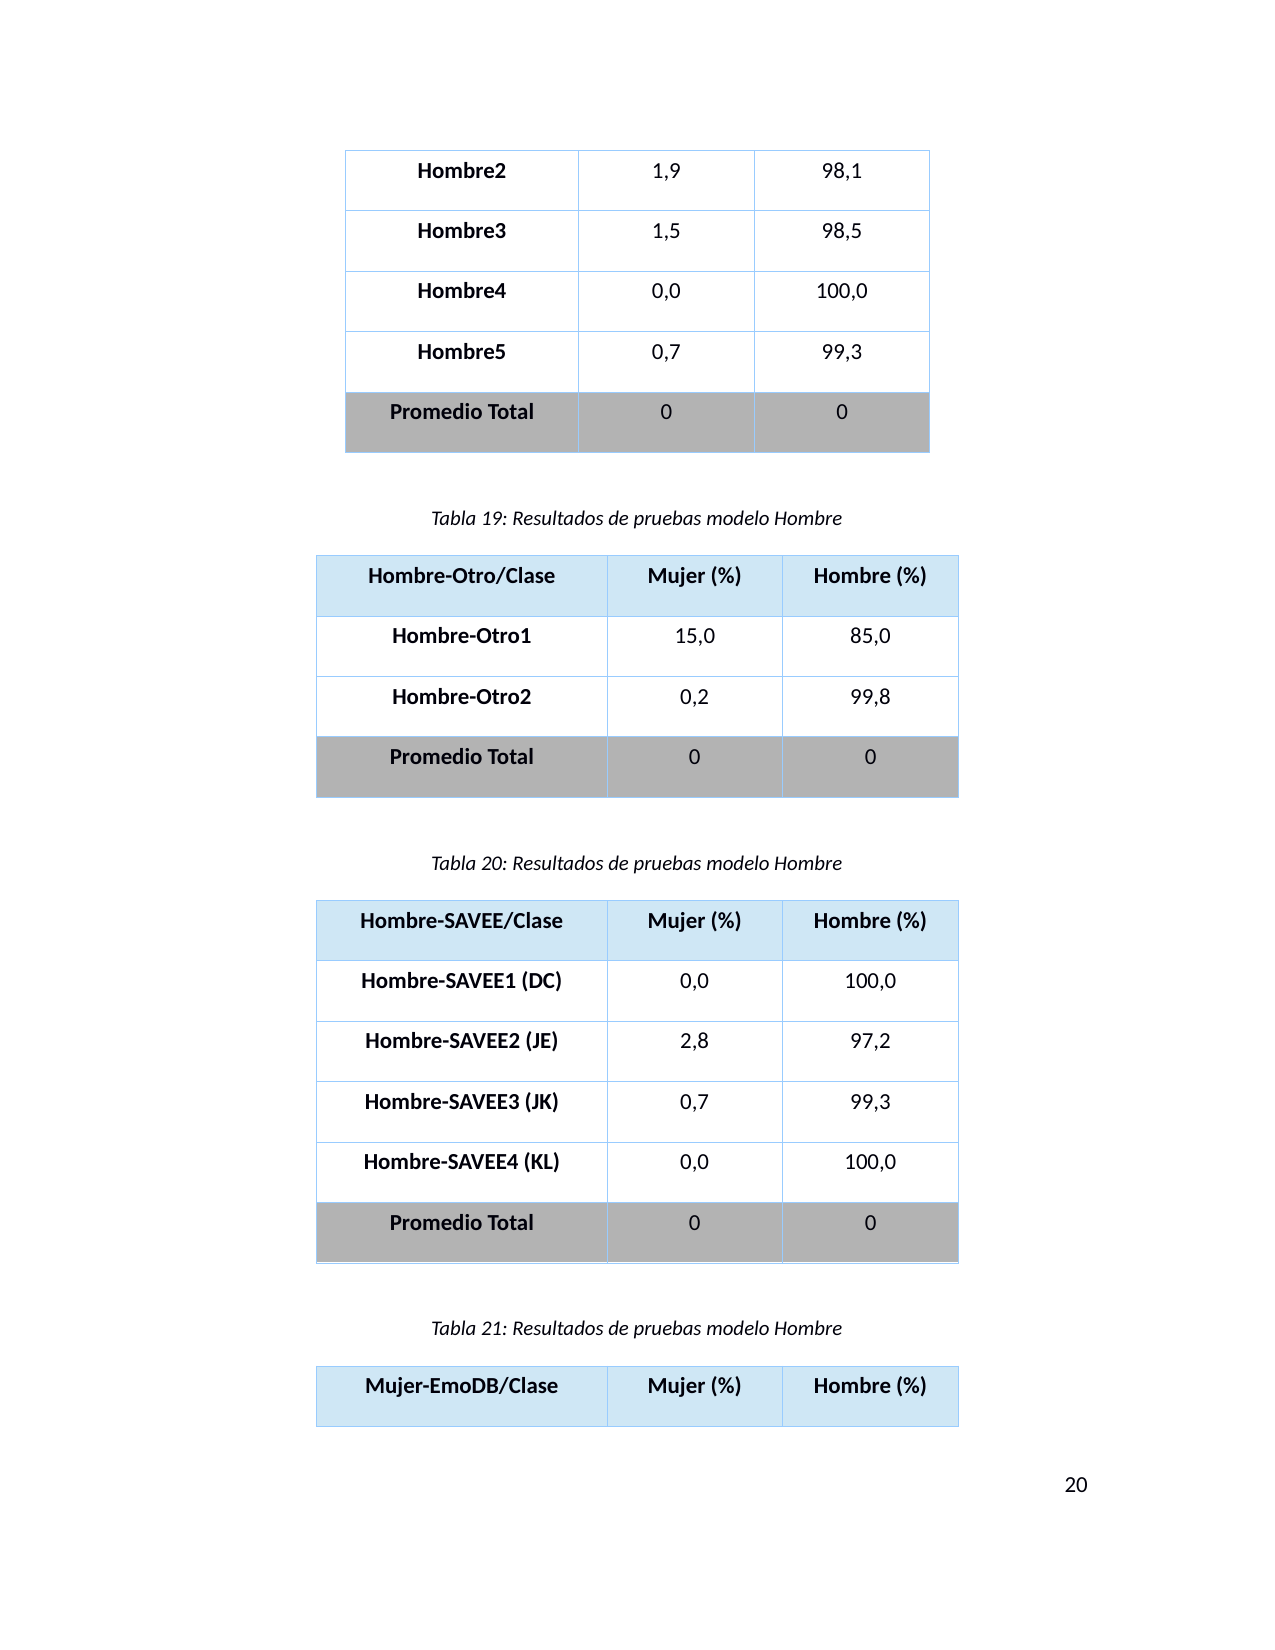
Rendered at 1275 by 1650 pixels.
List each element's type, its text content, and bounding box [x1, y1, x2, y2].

table_cell Hombre-SAVEE2 (JE) [317, 1022, 607, 1081]
table_cell 99,3 [755, 332, 929, 392]
table_header Hombre (%) [783, 556, 958, 616]
table_cell Hombre-SAVEE4 (KL) [317, 1143, 607, 1202]
table_cell 98,1 [755, 151, 929, 210]
table_cell 85,0 [783, 617, 958, 676]
table_cell 0,0 [608, 961, 782, 1021]
table_cell 15,0 [608, 617, 782, 676]
table_cell 99,13 [783, 1203, 958, 1262]
table_cell Hombre5 [346, 332, 578, 392]
table_cell 0,0 [579, 272, 754, 331]
table_cell 2,8 [608, 1022, 782, 1081]
table_header Mujer (%) [608, 1367, 782, 1426]
table_cell Hombre-SAVEE3 (JK) [317, 1082, 607, 1142]
table_header Mujer-EmoDB/Clase [317, 1367, 607, 1426]
list Tabla 19: Resultados de pruebas modelo Hombre [187, 505, 1087, 531]
table_cell 100,0 [783, 961, 958, 1021]
table_cell Hombre-Otro2 [317, 677, 607, 736]
table_cell Hombre4 [346, 272, 578, 331]
table_cell 100,0 [755, 272, 929, 331]
table_header Hombre (%) [783, 1367, 958, 1426]
table_cell Hombre2 [346, 151, 578, 210]
table_cell Hombre-Otro1 [317, 617, 607, 676]
table_cell 98,5 [755, 211, 929, 271]
table_cell 0,7 [579, 332, 754, 392]
table_cell 0,2 [608, 677, 782, 736]
table_cell 92,4 [783, 737, 958, 797]
table_cell Promedio Total [317, 737, 607, 797]
table_cell Promedio Total [317, 1203, 607, 1262]
table_cell 0,88 [608, 1203, 782, 1262]
table_header Mujer (%) [608, 556, 782, 616]
table_cell 7,6 [608, 737, 782, 797]
table_cell Hombre3 [346, 211, 578, 271]
table_header Hombre-SAVEE/Clase [317, 901, 607, 960]
table_header Mujer (%) [608, 901, 782, 960]
table_cell 97,2 [783, 1022, 958, 1081]
table_cell 99,8 [783, 677, 958, 736]
table_cell Hombre-SAVEE1 (DC) [317, 961, 607, 1021]
table_cell Promedio Total [346, 393, 578, 452]
table_cell 1,9 [579, 151, 754, 210]
list Tabla 20: Resultados de pruebas modelo Hombre [187, 850, 1087, 875]
table_cell 99,14 [755, 393, 929, 452]
table_cell 100,0 [783, 1143, 958, 1202]
table_header Hombre (%) [783, 901, 958, 960]
table_cell 0,7 [608, 1082, 782, 1142]
table_header Hombre-Otro/Clase [317, 556, 607, 616]
table_cell 99,3 [783, 1082, 958, 1142]
table_cell 1,5 [579, 211, 754, 271]
table_cell 0,0 [608, 1143, 782, 1202]
table_cell 0,86 [579, 393, 754, 452]
list Tabla 21: Resultados de pruebas modelo Hombre [187, 1316, 1087, 1341]
